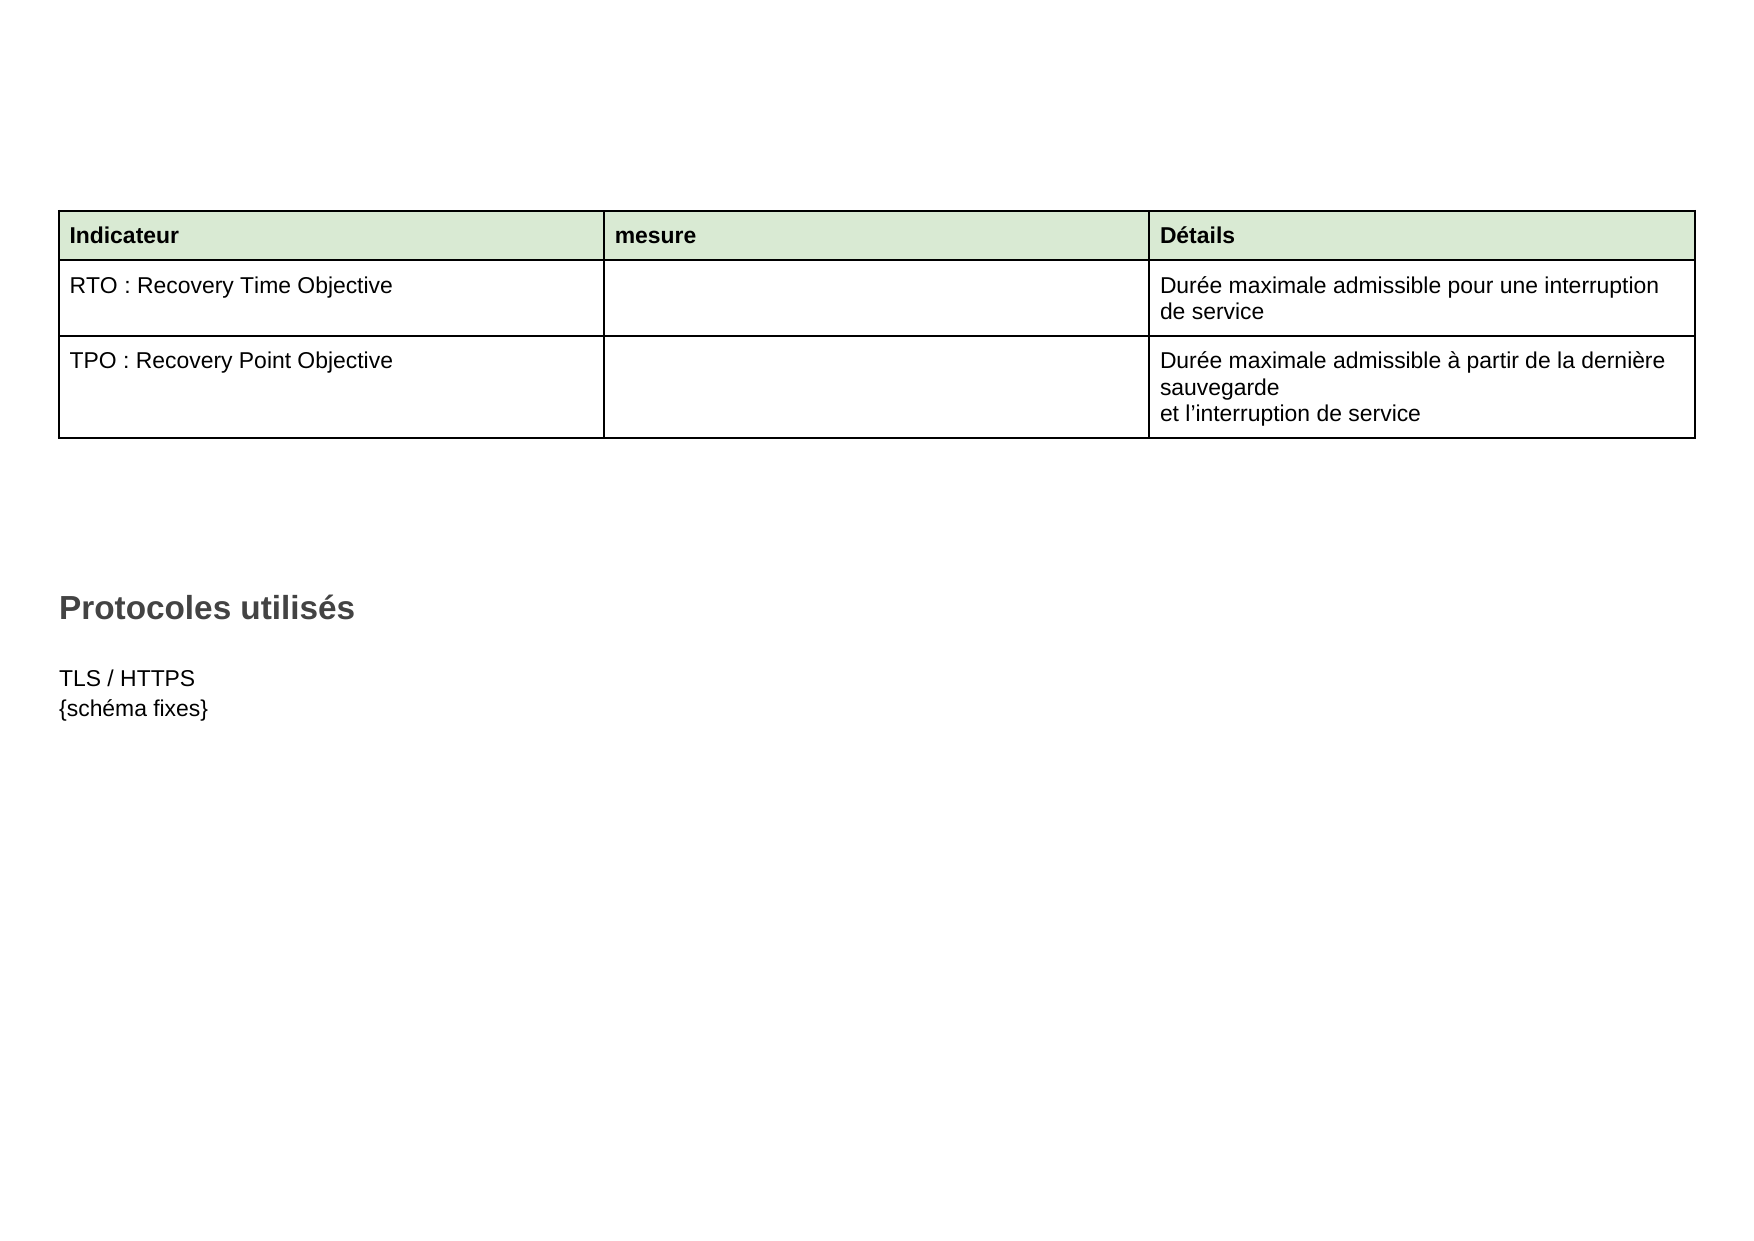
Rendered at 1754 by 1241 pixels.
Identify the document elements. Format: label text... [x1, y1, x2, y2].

table_cell TPO : Recovery Point Objective [60, 337, 603, 437]
table_cell Durée maximale admissible pour une interruption de service [1150, 261, 1694, 335]
text TLS / HTTPS [59, 665, 1695, 691]
table_header Indicateur [60, 212, 603, 259]
subtitle Protocoles utilisés [59, 588, 1695, 626]
table_cell [605, 261, 1148, 335]
table_header mesure [605, 212, 1148, 259]
table_cell [605, 337, 1148, 437]
table_cell Durée maximale admissible à partir de la dernière sauvegarde et l’interruption de service [1150, 337, 1694, 437]
table_cell RTO : Recovery Time Objective [60, 261, 603, 335]
text {schéma fixes} [59, 695, 1695, 722]
table_header Détails [1150, 212, 1694, 259]
